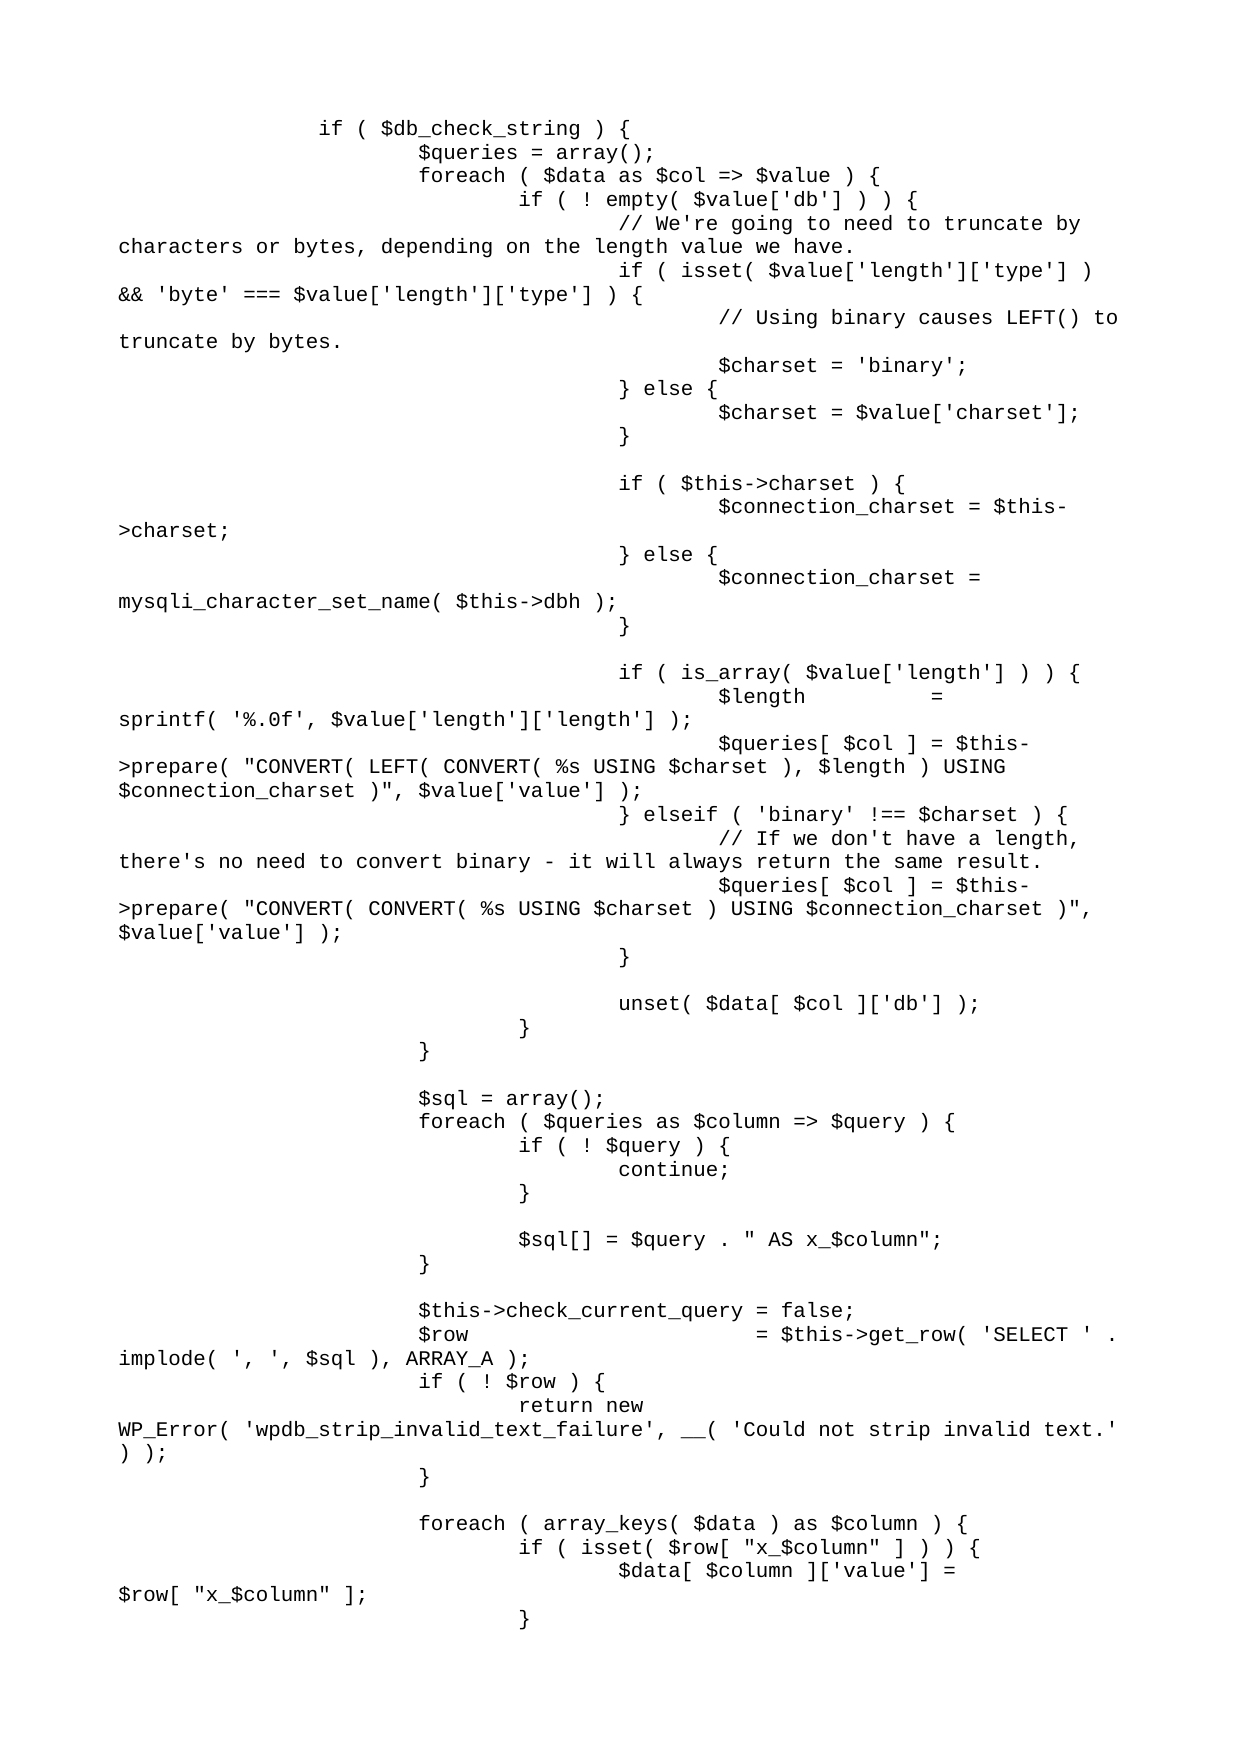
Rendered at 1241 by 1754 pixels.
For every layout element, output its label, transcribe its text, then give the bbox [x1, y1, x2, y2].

text foreach ( array_keys( $data ) as $column ) { [118, 1513, 1122, 1537]
text if ( is_array( $value['length'] ) ) { [118, 662, 1122, 686]
text $length = sprintf( '%.0f', $value['length']['length'] ); [118, 686, 1122, 733]
text $queries = array(); [118, 142, 1122, 165]
text $sql = array(); [118, 1088, 1122, 1111]
text $this->check_current_query = false; [118, 1300, 1122, 1324]
text // We're going to need to truncate by characters or bytes, depending on the length value we have. [118, 213, 1122, 260]
text foreach ( $queries as $column => $query ) { [118, 1111, 1122, 1135]
text } [118, 1182, 1122, 1206]
text if ( ! empty( $value['db'] ) ) { [118, 189, 1122, 213]
text if ( $db_check_string ) { [118, 118, 1122, 142]
text $connection_charset = mysqli_character_set_name( $this->dbh ); [118, 567, 1122, 615]
text $queries[ $col ] = $this->prepare( "CONVERT( LEFT( CONVERT( %s USING $charset ), $length ) USING $connection_charset )", $value['value'] ); [118, 733, 1122, 804]
text if ( ! $row ) { [118, 1371, 1122, 1395]
text } [118, 1466, 1122, 1489]
text $charset = $value['charset']; [118, 402, 1122, 426]
text $queries[ $col ] = $this->prepare( "CONVERT( CONVERT( %s USING $charset ) USING $connection_charset )", $value['value'] ); [118, 875, 1122, 946]
text $row = $this->get_row( 'SELECT ' . implode( ', ', $sql ), ARRAY_A ); [118, 1324, 1122, 1371]
text } [118, 615, 1122, 638]
text if ( isset( $row[ "x_$column" ] ) ) { [118, 1537, 1122, 1561]
text if ( isset( $value['length']['type'] ) && 'byte' === $value['length']['type'] ) { [118, 260, 1122, 307]
text $sql[] = $query . " AS x_$column"; [118, 1229, 1122, 1253]
text return new WP_Error( 'wpdb_strip_invalid_text_failure', __( 'Could not strip invalid text.' ) ); [118, 1395, 1122, 1466]
text $charset = 'binary'; [118, 354, 1122, 378]
text } [118, 1040, 1122, 1064]
text $data[ $column ]['value'] = $row[ "x_$column" ]; [118, 1561, 1122, 1608]
text } else { [118, 378, 1122, 402]
text } [118, 426, 1122, 449]
text } [118, 946, 1122, 969]
text // If we don't have a length, there's no need to convert binary - it will always return the same result. [118, 827, 1122, 875]
text unset( $data[ $col ]['db'] ); [118, 993, 1122, 1017]
text if ( $this->charset ) { [118, 473, 1122, 496]
text } [118, 1017, 1122, 1040]
text } elseif ( 'binary' !== $charset ) { [118, 804, 1122, 827]
text } [118, 1253, 1122, 1277]
text if ( ! $query ) { [118, 1135, 1122, 1158]
text // Using binary causes LEFT() to truncate by bytes. [118, 307, 1122, 354]
text continue; [118, 1158, 1122, 1182]
text } [118, 1608, 1122, 1631]
text foreach ( $data as $col => $value ) { [118, 165, 1122, 189]
text } else { [118, 544, 1122, 567]
text $connection_charset = $this->charset; [118, 496, 1122, 544]
